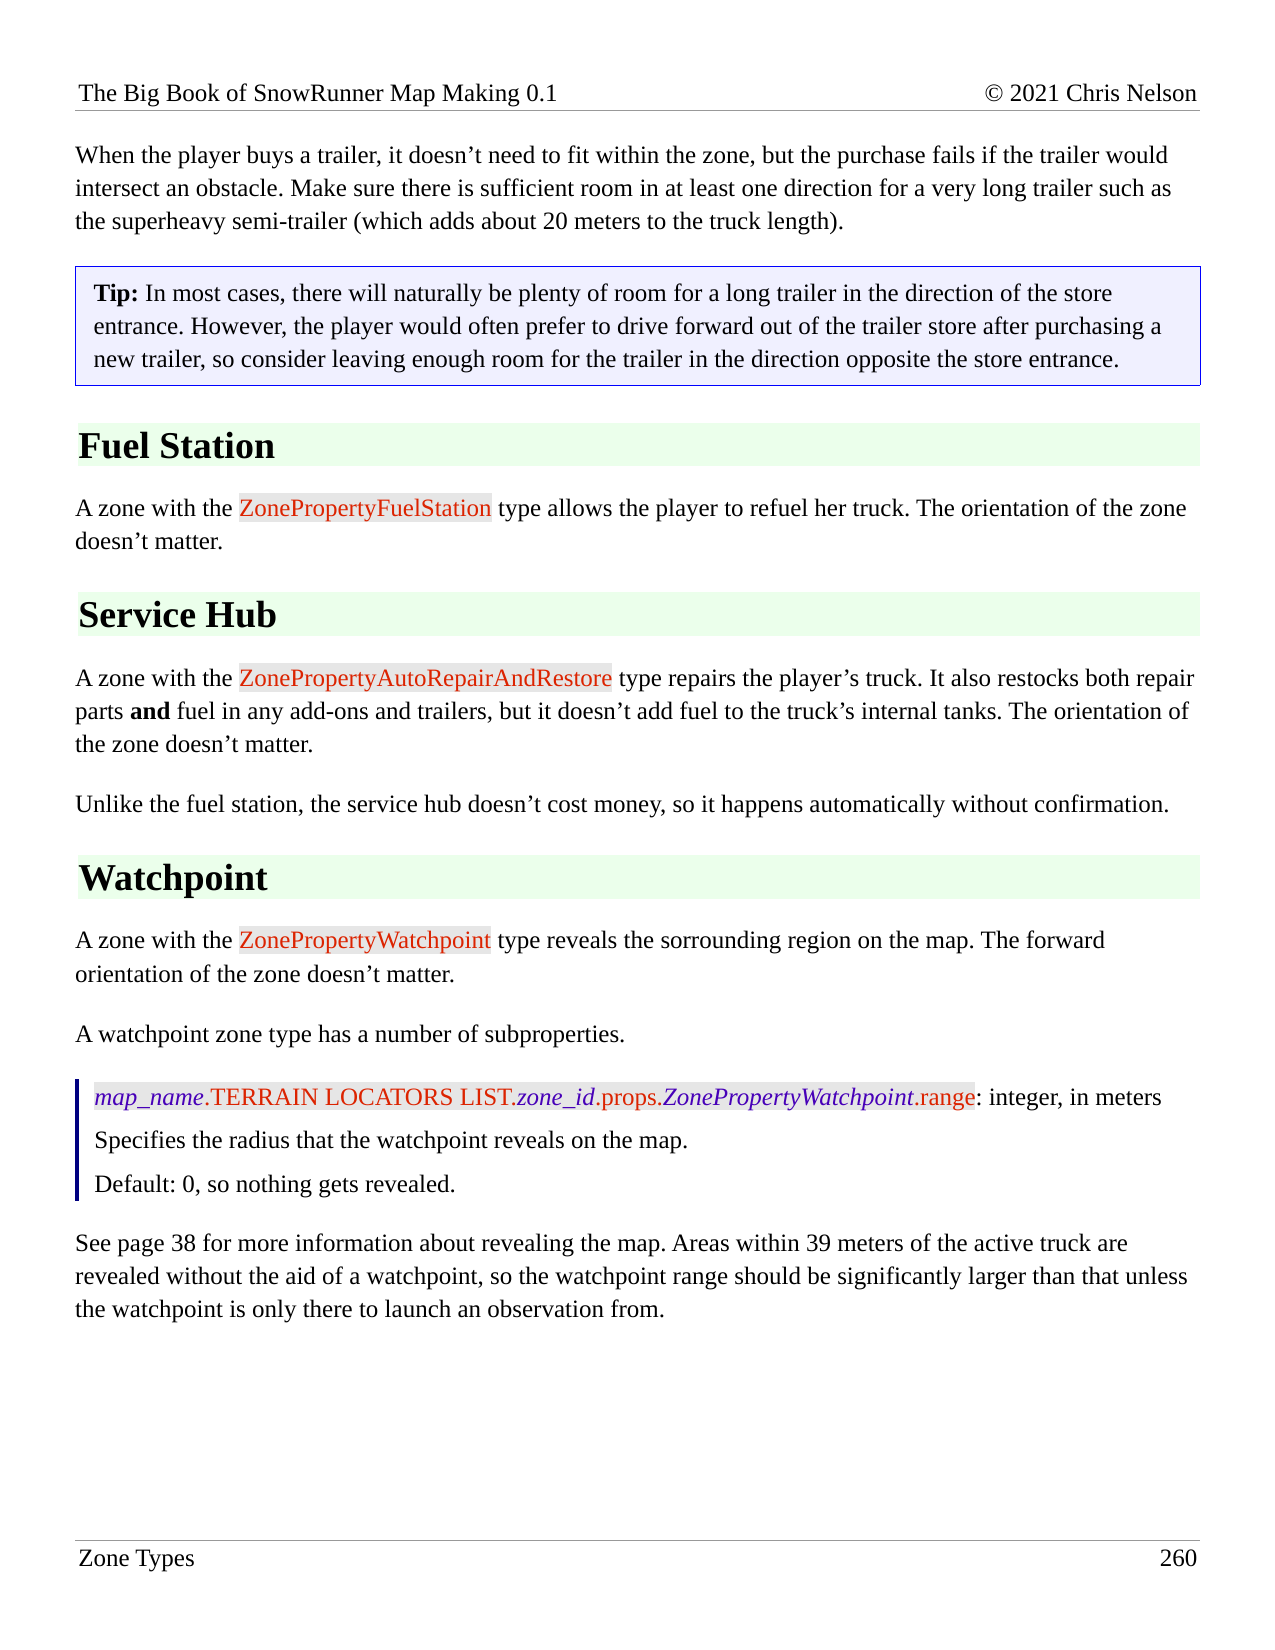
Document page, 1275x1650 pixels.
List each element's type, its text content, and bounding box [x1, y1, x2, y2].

text See page 38 for more information about revealing the map. Areas within 39 meters of the active truck are revealed without the aid of a watchpoint, so the watchpoint range should be significantly larger than that unless the watchpoint is only there to launch an observation from. [75, 1228, 1200, 1323]
text Unlike the fuel station, the service hub doesn’t cost money, so it happens automatically without confirmation. [75, 789, 1200, 818]
text A zone with the ZonePropertyWatchpoint type reveals the sorrounding region on the map. The forward orientation of the zone doesn’t matter. [75, 926, 1200, 987]
text When the player buys a trailer, it doesn’t need to fit within the zone, but the purchase fails if the trailer would intersect an obstacle. Make sure there is sufficient room in at least one direction for a very long trailer such as the superheavy semi-trailer (which adds about 20 meters to the truck length). [75, 140, 1200, 235]
subtitle Fuel Station [78, 423, 1200, 466]
subtitle Service Hub [78, 592, 1200, 636]
text map_name.TERRAIN LOCATORS LIST.zone_id.props.ZonePropertyWatchpoint.range: integer, in meters [79, 1079, 1200, 1110]
text Specifies the radius that the watchpoint reveals on the map. [79, 1122, 1200, 1154]
subtitle Watchpoint [78, 855, 1200, 899]
text A zone with the ZonePropertyAutoRepairAndRestore type repairs the player’s truck. It also restocks both repair parts and fuel in any add-ons and trailers, but it doesn’t add fuel to the truck’s internal tanks. The orientation of the zone doesn’t matter. [75, 663, 1200, 758]
text Default: 0, so nothing gets revealed. [79, 1166, 1200, 1201]
list In most cases, there will naturally be plenty of room for a long trailer in the direction of the store entrance. However, the player would often prefer to drive forward out of the trailer store after purchasing a new trailer, so consider leaving enough room for the trailer in the direction opposite the store entrance. [76, 267, 1200, 385]
text A zone with the ZonePropertyFuelStation type allows the player to refuel her truck. The orientation of the zone doesn’t matter. [75, 493, 1200, 555]
text A watchpoint zone type has a number of subproperties. [75, 1019, 1200, 1047]
